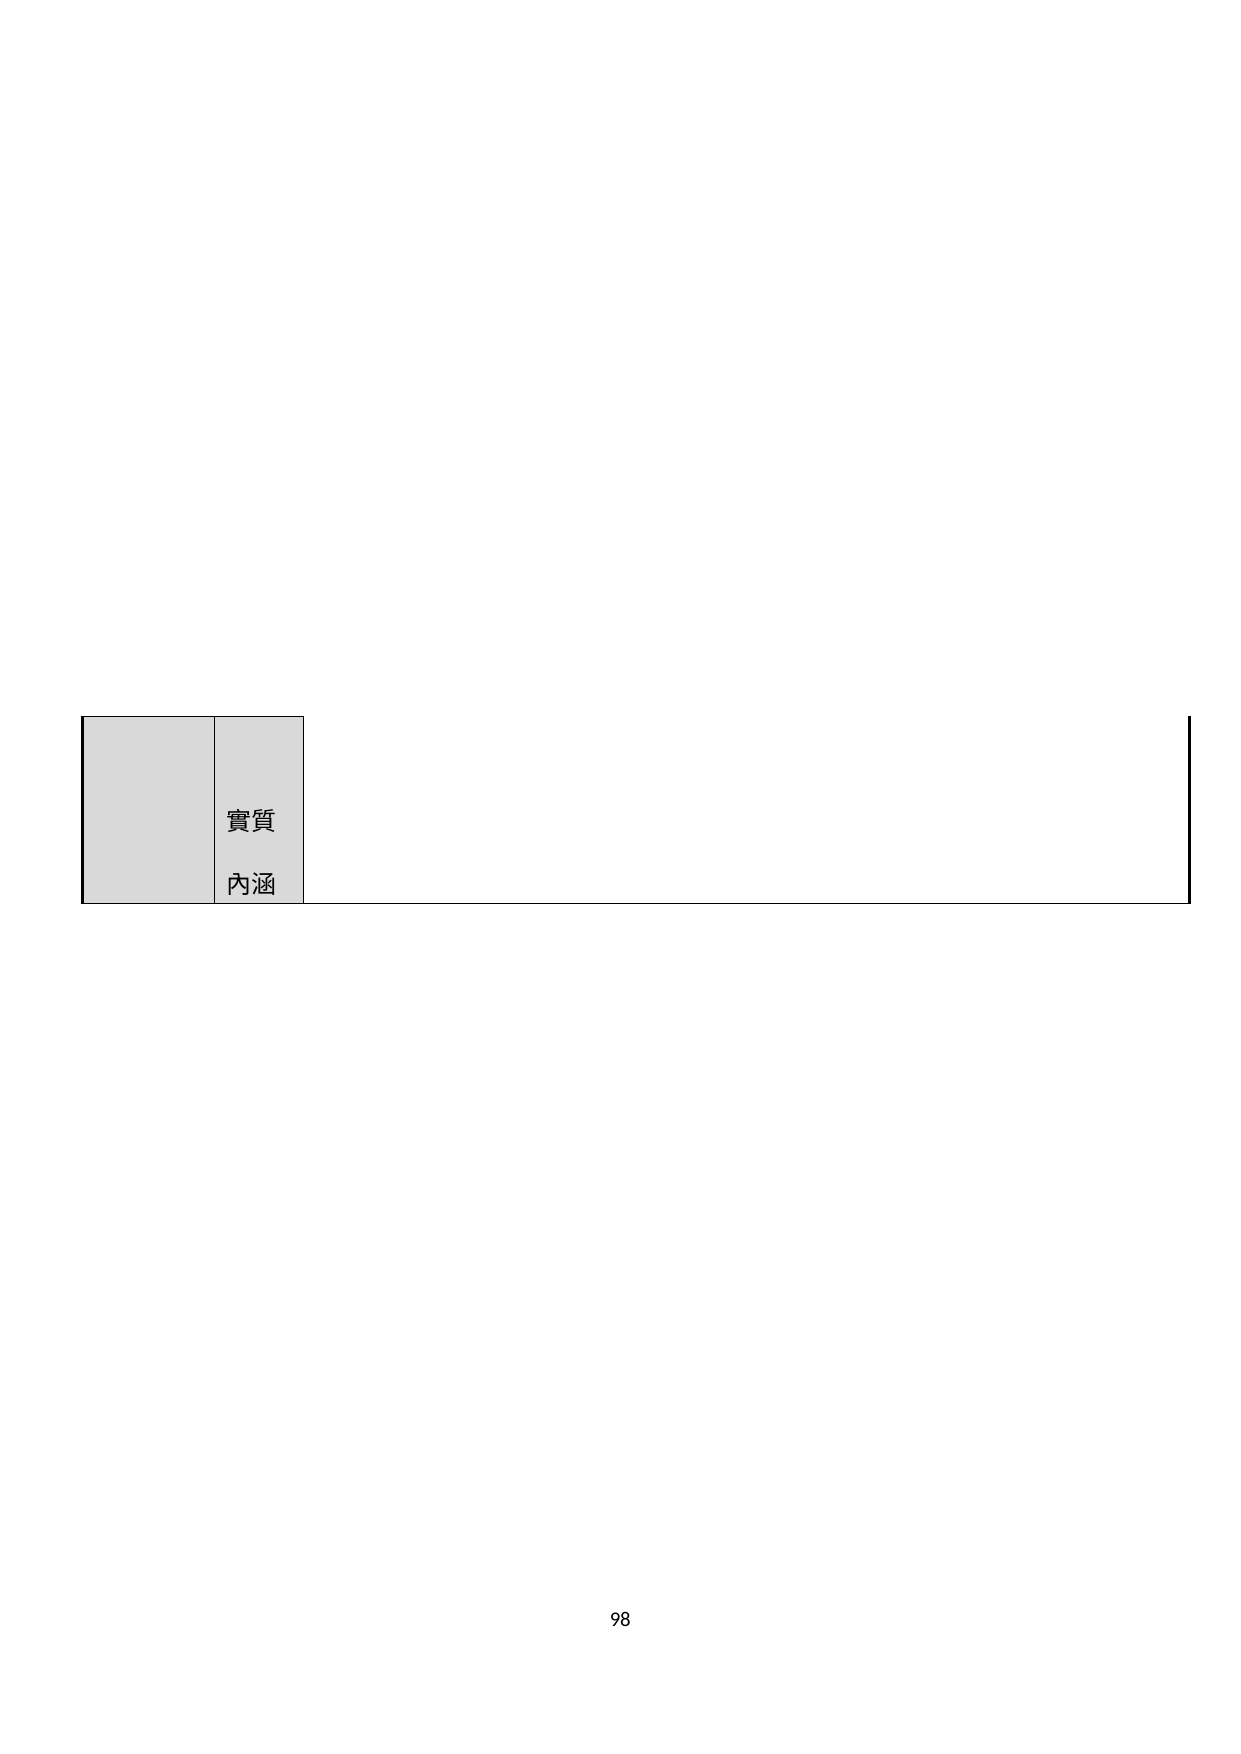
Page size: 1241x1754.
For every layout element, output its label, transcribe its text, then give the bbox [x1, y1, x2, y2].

table_header [84, 717, 214, 903]
table_cell 實質內涵 [215, 717, 303, 903]
table_cell [304, 718, 1188, 903]
